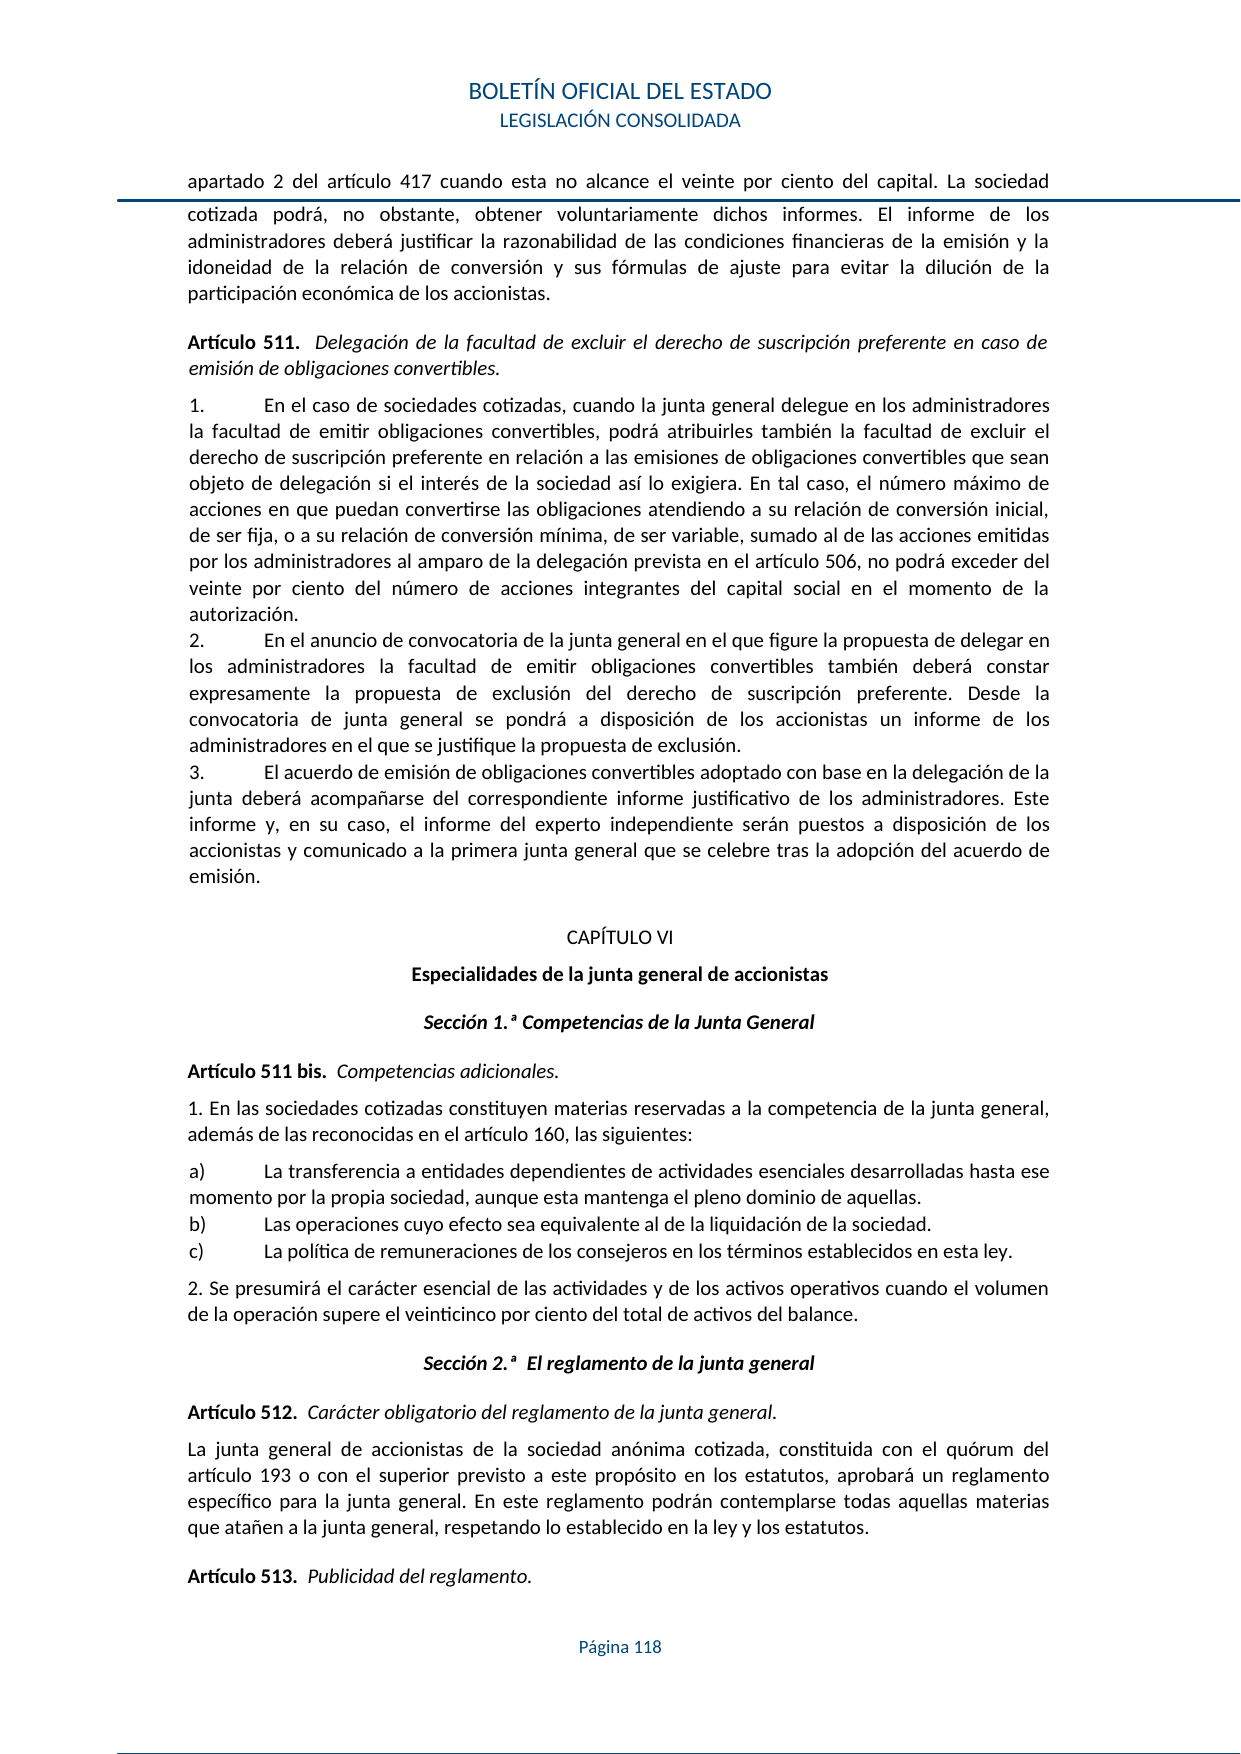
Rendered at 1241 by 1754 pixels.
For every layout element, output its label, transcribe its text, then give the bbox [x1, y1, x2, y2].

text Sección 2.ª El reglamento de la junta general [189, 1350, 1051, 1376]
list Las operaciones cuyo efecto sea equivalente al de la liquidación de la sociedad. [189, 1211, 1051, 1237]
text Sección 1.ª Competencias de la Junta General [189, 1009, 1051, 1035]
text cotizada podrá, no obstante, obtener voluntariamente dichos informes. El informe de los administradores deberá justificar la razonabilidad de las condiciones financieras de la emisión y la idoneidad de la relación de conversión y sus fórmulas de ajuste para evitar la dilución de la participación económica de los accionistas. [187, 202, 1051, 306]
text 2. Se presumirá el carácter esencial de las actividades y de los activos operativos cuando el volumen de la operación supere el veinticinco por ciento del total de activos del balance. [187, 1276, 1051, 1327]
text Artículo 513. Publicidad del reglamento. [187, 1563, 1051, 1588]
text 1. En las sociedades cotizadas constituyen materias reservadas a la competencia de la junta general, además de las reconocidas en el artículo 160, las siguientes: [187, 1095, 1051, 1146]
text Artículo 512. Carácter obligatorio del reglamento de la junta general. [187, 1399, 1051, 1424]
text Artículo 511. Delegación de la facultad de excluir el derecho de suscripción preferente en caso de emisión de obligaciones convertibles. [187, 329, 1051, 380]
text La junta general de accionistas de la sociedad anónima cotizada, constituida con el quórum del artículo 193 o con el superior previsto a este propósito en los estatutos, aprobará un reglamento específico para la junta general. En este reglamento podrán contemplarse todas aquellas materias que atañen a la junta general, respetando lo establecido en la ley y los estatutos. [187, 1436, 1051, 1539]
list El acuerdo de emisión de obligaciones convertibles adoptado con base en la delegación de la junta deberá acompañarse del correspondiente informe justificativo de los administradores. Este informe y, en su caso, el informe del experto independiente serán puestos a disposición de los accionistas y comunicado a la primera junta general que se celebre tras la adopción del acuerdo de emisión. [189, 759, 1051, 889]
text Especialidades de la junta general de accionistas [210, 961, 1030, 986]
list En el anuncio de convocatoria de la junta general en el que figure la propuesta de delegar en los administradores la facultad de emitir obligaciones convertibles también deberá constar expresamente la propuesta de exclusión del derecho de suscripción preferente. Desde la convocatoria de junta general se pondrá a disposición de los accionistas un informe de los administradores en el que se justifique la propuesta de exclusión. [189, 628, 1051, 758]
list La transferencia a entidades dependientes de actividades esenciales desarrolladas hasta ese momento por la propia sociedad, aunque esta mantenga el pleno dominio de aquellas. [189, 1158, 1051, 1210]
text CAPÍTULO VI [212, 924, 1029, 949]
list La política de remuneraciones de los consejeros en los términos establecidos en esta ley. [189, 1238, 1051, 1263]
text apartado 2 del artículo 417 cuando esta no alcance el veinte por ciento del capital. La sociedad [187, 168, 1051, 199]
text Artículo 511 bis. Competencias adicionales. [187, 1058, 1051, 1083]
list En el caso de sociedades cotizadas, cuando la junta general delegue en los administradores la facultad de emitir obligaciones convertibles, podrá atribuirles también la facultad de excluir el derecho de suscripción preferente en relación a las emisiones de obligaciones convertibles que sean objeto de delegación si el interés de la sociedad así lo exigiera. En tal caso, el número máximo de acciones en que puedan convertirse las obligaciones atendiendo a su relación de conversión inicial, de ser fija, o a su relación de conversión mínima, de ser variable, sumado al de las acciones emitidas por los administradores al amparo de la delegación prevista en el artículo 506, no podrá exceder del veinte por ciento del número de acciones integrantes del capital social en el momento de la autorización. [189, 392, 1051, 626]
